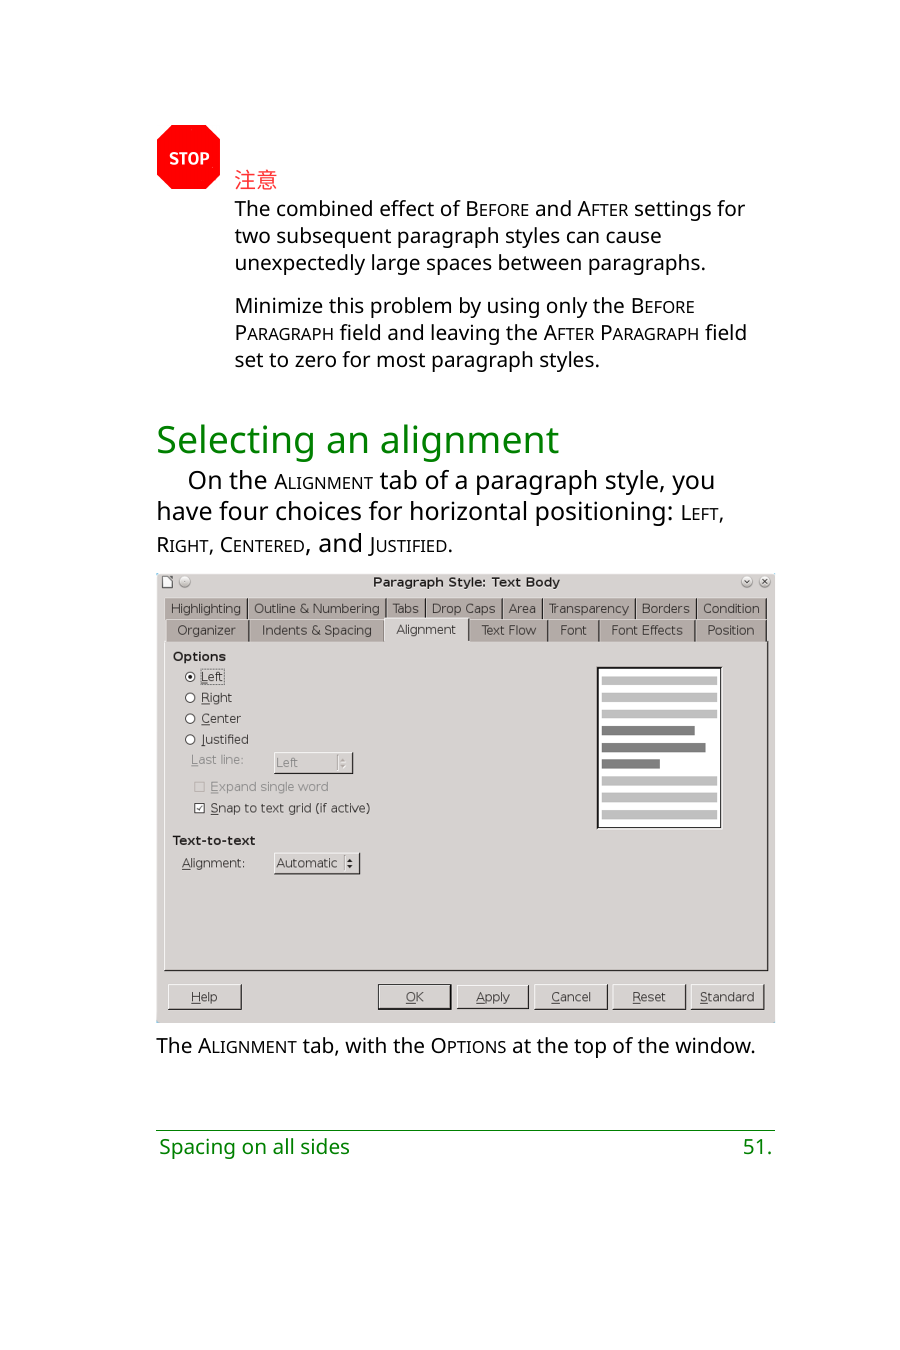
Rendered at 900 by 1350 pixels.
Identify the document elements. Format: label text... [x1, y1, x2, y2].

text Minimize this problem by using only the Before Paragraph field and leaving the After Paragraph field set to zero for most paragraph styles. [234, 292, 775, 373]
picture [157, 125, 220, 189]
subtitle Selecting an alignment [156, 413, 775, 464]
text The combined effect of Before and After settings for two subsequent paragraph styles can cause unexpectedly large spaces between paragraphs. [234, 195, 775, 276]
text On the Alignment tab of a paragraph style, you have four choices for horizontal positioning: Left, Right, Centered, and Justified. [156, 464, 775, 558]
list 注意 [156, 125, 775, 195]
table_cell The Alignment tab, with the Options at the top of the window. [156, 1024, 775, 1059]
picture [156, 573, 775, 1023]
